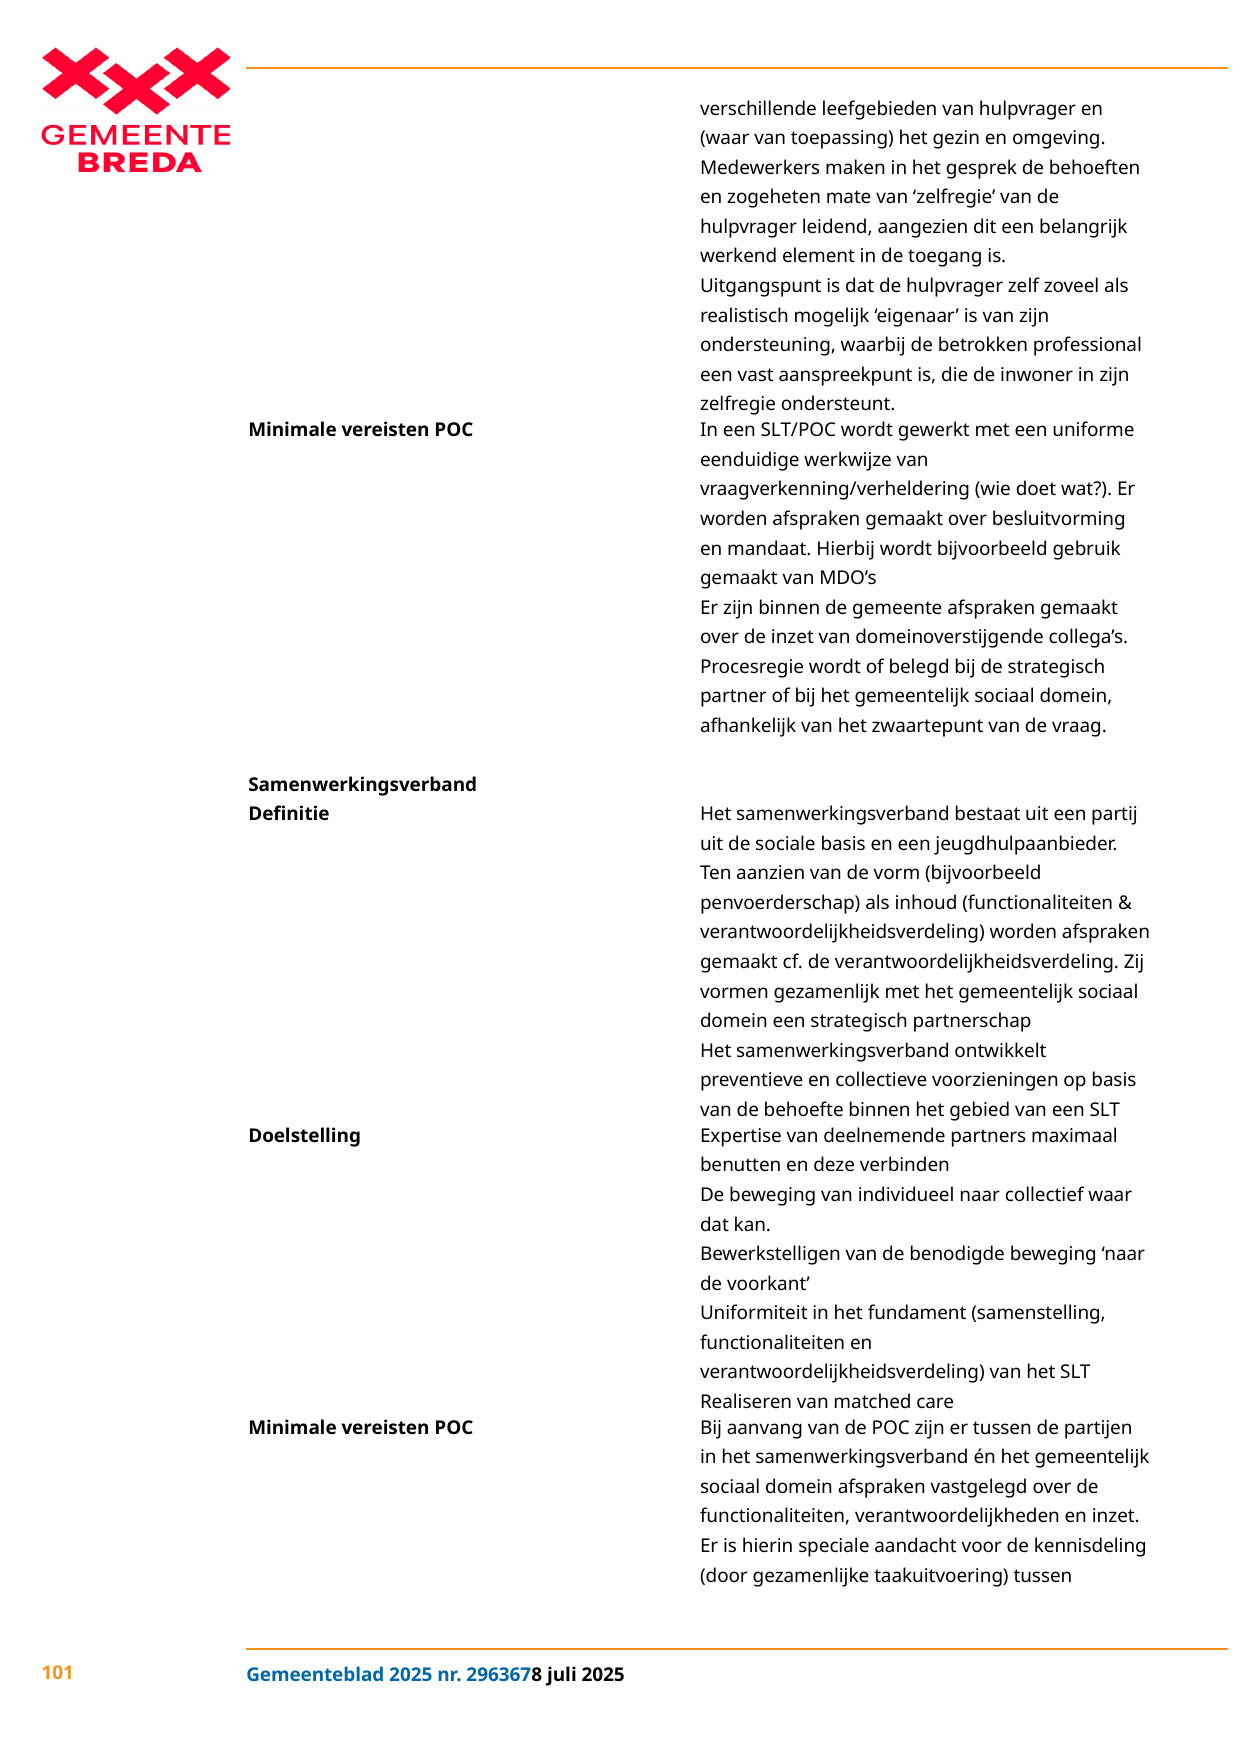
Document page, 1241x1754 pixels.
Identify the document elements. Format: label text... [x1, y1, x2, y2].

table_cell Expertise van deelnemende partners maximaal benutten en deze verbinden De beweging van individueel naar collectief waar dat kan. Bewerkstelligen van de benodigde beweging ‘naar de voorkant’ Uniformiteit in het fundament (samenstelling, functionaliteiten en verantwoordelijkheidsverdeling) van het SLT Realiseren van matched care [700, 1122, 1152, 1414]
table_cell verschillende leefgebieden van hulpvrager en (waar van toepassing) het gezin en omgeving. Medewerkers maken in het gesprek de behoeften en zogeheten mate van ‘zelfregie’ van de hulpvrager leidend, aangezien dit een belangrijk werkend element in de toegang is. Uitgangspunt is dat de hulpvrager zelf zoveel als realistisch mogelijk ‘eigenaar’ is van zijn ondersteuning, waarbij de betrokken professional een vast aanspreekpunt is, die de inwoner in zijn zelfregie ondersteunt. [700, 95, 1152, 416]
table_header Het samenwerkingsverband bestaat uit een partij uit de sociale basis en een jeugdhulpaanbieder. Ten aanzien van de vorm (bijvoorbeeld penvoerderschap) als inhoud (functionaliteiten & verantwoordelijkheidsverdeling) worden afspraken gemaakt cf. de verantwoordelijkheidsverdeling. Zij vormen gezamenlijk met het gemeentelijk sociaal domein een strategisch partnerschap Het samenwerkingsverband ontwikkelt preventieve en collectieve voorzieningen op basis van de behoefte binnen het gebied van een SLT [700, 800, 1152, 1122]
table_header Definitie [248, 800, 700, 1122]
table_cell [248, 95, 700, 416]
text Samenwerkingsverband [248, 771, 1152, 796]
table_cell Doelstelling [248, 1122, 700, 1414]
table_cell Minimale vereisten POC [248, 416, 700, 738]
picture [41, 47, 231, 172]
table_cell Minimale vereisten POC [248, 1414, 700, 1588]
table_cell Bij aanvang van de POC zijn er tussen de partijen in het samenwerkingsverband én het gemeentelijk sociaal domein afspraken vastgelegd over de functionaliteiten, verantwoordelijkheden en inzet. Er is hierin speciale aandacht voor de kennisdeling (door gezamenlijke taakuitvoering) tussen [700, 1414, 1152, 1588]
table_cell In een SLT/POC wordt gewerkt met een uniforme eenduidige werkwijze van vraagverkenning/verheldering (wie doet wat?). Er worden afspraken gemaakt over besluitvorming en mandaat. Hierbij wordt bijvoorbeeld gebruik gemaakt van MDO’s Er zijn binnen de gemeente afspraken gemaakt over de inzet van domeinoverstijgende collega’s. Procesregie wordt of belegd bij de strategisch partner of bij het gemeentelijk sociaal domein, afhankelijk van het zwaartepunt van de vraag. [700, 416, 1152, 738]
